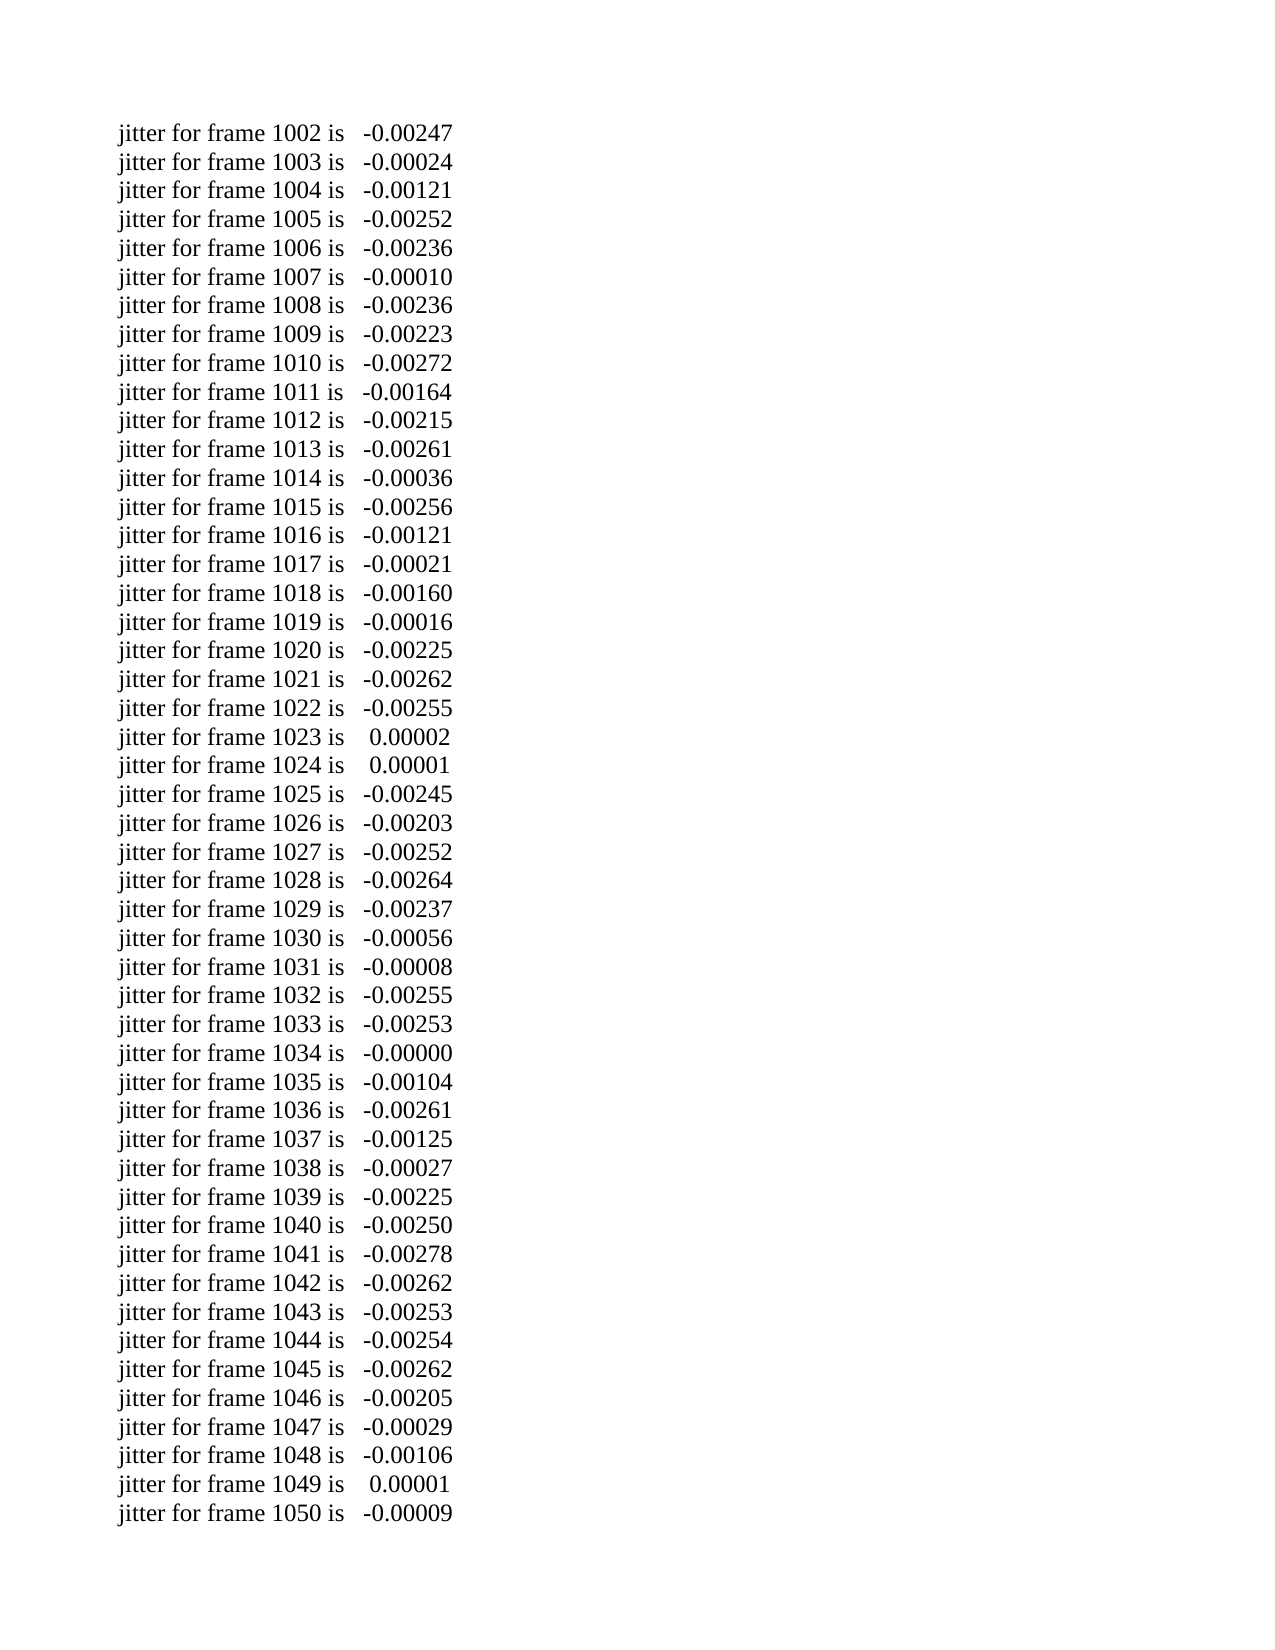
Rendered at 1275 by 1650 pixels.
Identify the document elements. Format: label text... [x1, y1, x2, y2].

text jitter for frame 1020 is -0.00225 [118, 636, 1157, 664]
text jitter for frame 1035 is -0.00104 [118, 1067, 1157, 1096]
text jitter for frame 1021 is -0.00262 [118, 664, 1157, 693]
text jitter for frame 1026 is -0.00203 [118, 808, 1157, 837]
text jitter for frame 1025 is -0.00245 [118, 779, 1157, 808]
text jitter for frame 1013 is -0.00261 [118, 434, 1157, 463]
text jitter for frame 1037 is -0.00125 [118, 1124, 1157, 1153]
text jitter for frame 1012 is -0.00215 [118, 406, 1157, 434]
text jitter for frame 1023 is 0.00002 [118, 722, 1157, 751]
text jitter for frame 1033 is -0.00253 [118, 1009, 1157, 1038]
text jitter for frame 1045 is -0.00262 [118, 1354, 1157, 1383]
text jitter for frame 1008 is -0.00236 [118, 291, 1157, 319]
text jitter for frame 1019 is -0.00016 [118, 607, 1157, 636]
text jitter for frame 1006 is -0.00236 [118, 233, 1157, 262]
text jitter for frame 1007 is -0.00010 [118, 262, 1157, 291]
text jitter for frame 1005 is -0.00252 [118, 204, 1157, 233]
text jitter for frame 1034 is -0.00000 [118, 1038, 1157, 1067]
text jitter for frame 1003 is -0.00024 [118, 147, 1157, 176]
text jitter for frame 1044 is -0.00254 [118, 1326, 1157, 1354]
text jitter for frame 1032 is -0.00255 [118, 981, 1157, 1009]
text jitter for frame 1015 is -0.00256 [118, 492, 1157, 521]
text jitter for frame 1028 is -0.00264 [118, 866, 1157, 894]
text jitter for frame 1018 is -0.00160 [118, 578, 1157, 607]
text jitter for frame 1046 is -0.00205 [118, 1383, 1157, 1412]
text jitter for frame 1048 is -0.00106 [118, 1441, 1157, 1469]
text jitter for frame 1049 is 0.00001 [118, 1469, 1157, 1498]
text jitter for frame 1031 is -0.00008 [118, 952, 1157, 981]
text jitter for frame 1050 is -0.00009 [118, 1498, 1157, 1527]
text jitter for frame 1004 is -0.00121 [118, 176, 1157, 204]
text jitter for frame 1016 is -0.00121 [118, 521, 1157, 549]
text jitter for frame 1010 is -0.00272 [118, 348, 1157, 377]
text jitter for frame 1047 is -0.00029 [118, 1412, 1157, 1441]
text jitter for frame 1030 is -0.00056 [118, 923, 1157, 952]
text jitter for frame 1043 is -0.00253 [118, 1297, 1157, 1326]
text jitter for frame 1042 is -0.00262 [118, 1268, 1157, 1297]
text jitter for frame 1014 is -0.00036 [118, 463, 1157, 492]
text jitter for frame 1002 is -0.00247 [118, 118, 1157, 147]
text jitter for frame 1040 is -0.00250 [118, 1211, 1157, 1239]
text jitter for frame 1017 is -0.00021 [118, 549, 1157, 578]
text jitter for frame 1039 is -0.00225 [118, 1182, 1157, 1211]
text jitter for frame 1036 is -0.00261 [118, 1096, 1157, 1124]
text jitter for frame 1009 is -0.00223 [118, 319, 1157, 348]
text jitter for frame 1024 is 0.00001 [118, 751, 1157, 779]
text jitter for frame 1038 is -0.00027 [118, 1153, 1157, 1182]
text jitter for frame 1041 is -0.00278 [118, 1239, 1157, 1268]
text jitter for frame 1029 is -0.00237 [118, 894, 1157, 923]
text jitter for frame 1027 is -0.00252 [118, 837, 1157, 866]
text jitter for frame 1022 is -0.00255 [118, 693, 1157, 722]
text jitter for frame 1011 is -0.00164 [118, 377, 1157, 406]
